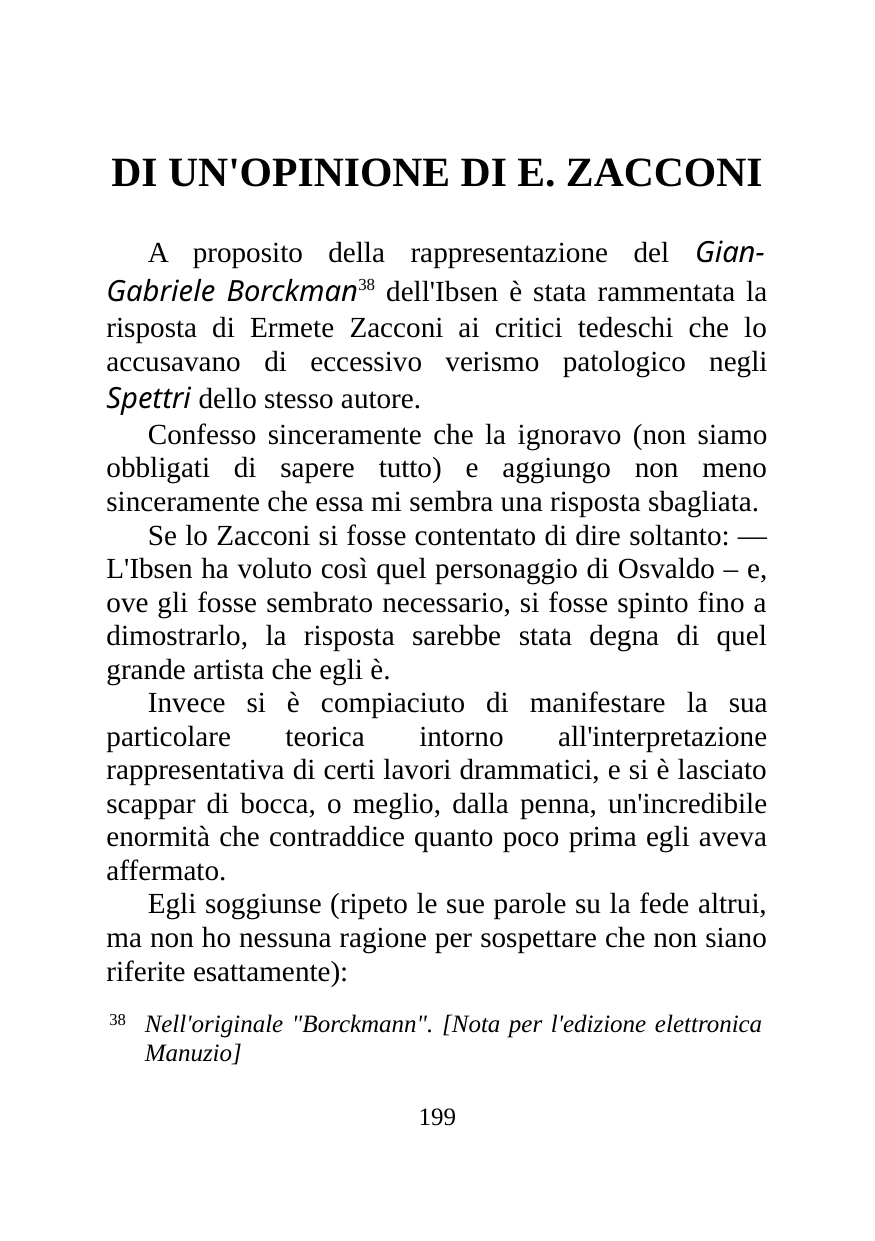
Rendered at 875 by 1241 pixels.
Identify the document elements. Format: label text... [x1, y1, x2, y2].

text Invece si è compiaciuto di manifestare la sua particolare teorica intorno all'interpretazione rappresentativa di certi lavori drammatici, e si è lasciato scappar di bocca, o meglio, dalla penna, un'incredibile enormità che contraddice quanto poco prima egli aveva affermato. [106, 685, 768, 887]
text Confesso sinceramente che la ignoravo (non siamo obbligati di sapere tutto) e aggiungo non meno sinceramente che essa mi sembra una risposta sbagliata. [106, 417, 768, 518]
text Nell'originale "Borckmann". [Nota per l'edizione elettronica Manuzio] [106, 1007, 768, 1070]
text Se lo Zacconi si fosse contentato di dire soltanto: — L'Ibsen ha voluto così quel personaggio di Osvaldo – e, ove gli fosse sembrato necessario, si fosse spinto fino a dimostrarlo, la risposta sarebbe stata degna di quel grande artista che egli è. [106, 518, 768, 685]
text A proposito della rappresentazione del Gian-Gabriele Borckman dell'Ibsen è stata rammentata la risposta di Ermete Zacconi ai critici tedeschi che lo accusavano di eccessivo verismo patologico negli Spettri dello stesso autore. [106, 231, 768, 417]
text Egli soggiunse (ripeto le sue parole su la fede altrui, ma non ho nessuna ragione per sospettare che non siano riferite esattamente): [106, 887, 768, 987]
subtitle DI UN'OPINIONE DI E. ZACCONI [106, 148, 768, 196]
